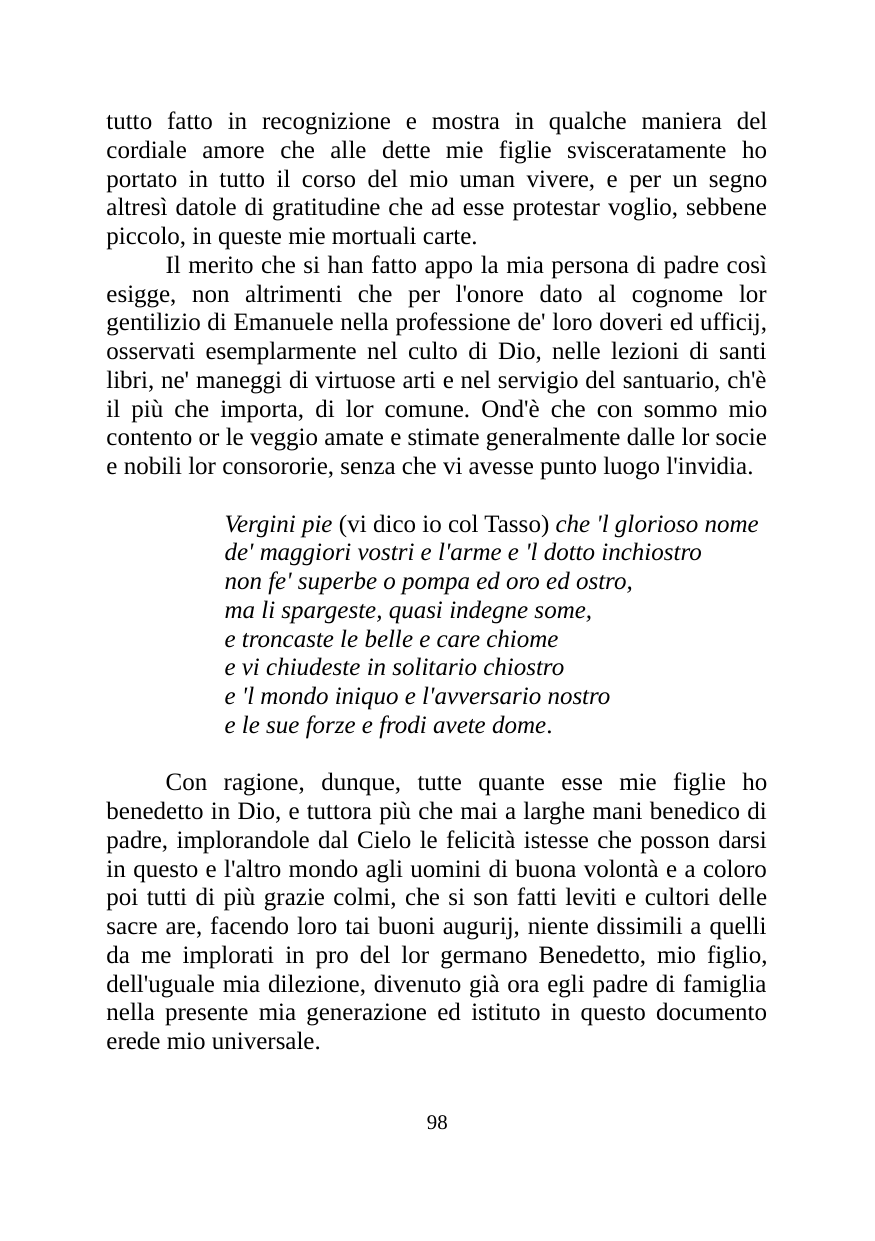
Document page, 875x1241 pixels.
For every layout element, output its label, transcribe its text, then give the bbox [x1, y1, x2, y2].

text non fe' superbe o pompa ed oro ed ostro, [165, 566, 768, 595]
text ma li spargeste, quasi indegne some, [165, 595, 768, 624]
text Il merito che si han fatto appo la mia persona di padre così esigge, non altrimenti che per l'onore dato al cognome lor gentilizio di Emanuele nella professione de' loro doveri ed ufficij, osservati esemplarmente nel culto di Dio, nelle lezioni di santi libri, ne' maneggi di virtuose arti e nel servigio del santuario, ch'è il più che importa, di lor comune. Ond'è che con sommo mio contento or le veggio amate e stimate generalmente dalle lor socie e nobili lor consororie, senza che vi avesse punto luogo l'invidia. [106, 250, 768, 480]
text tutto fatto in recognizione e mostra in qualche maniera del cordiale amore che alle dette mie figlie svisceratamente ho portato in tutto il corso del mio uman vivere, e per un segno altresì datole di gratitudine che ad esse protestar voglio, sebbene piccolo, in queste mie mortuali carte. [106, 106, 768, 250]
text e 'l mondo iniquo e l'avversario nostro [165, 681, 768, 710]
text e troncaste le belle e care chiome [165, 624, 768, 652]
text Vergini pie (vi dico io col Tasso) che 'l glorioso nome [165, 509, 768, 537]
text e vi chiudeste in solitario chiostro [165, 652, 768, 681]
text e le sue forze e frodi avete dome. [165, 710, 768, 739]
text Con ragione, dunque, tutte quante esse mie figlie ho benedetto in Dio, e tuttora più che mai a larghe mani benedico di padre, implorandole dal Cielo le felicità istesse che posson darsi in questo e l'altro mondo agli uomini di buona volontà e a coloro poi tutti di più grazie colmi, che si son fatti leviti e cultori delle sacre are, facendo loro tai buoni augurij, niente dissimili a quelli da me implorati in pro del lor germano Benedetto, mio figlio, dell'uguale mia dilezione, divenuto già ora egli padre di famiglia nella presente mia generazione ed istituto in questo documento erede mio universale. [106, 767, 768, 1055]
text de' maggiori vostri e l'arme e 'l dotto inchiostro [165, 537, 768, 566]
